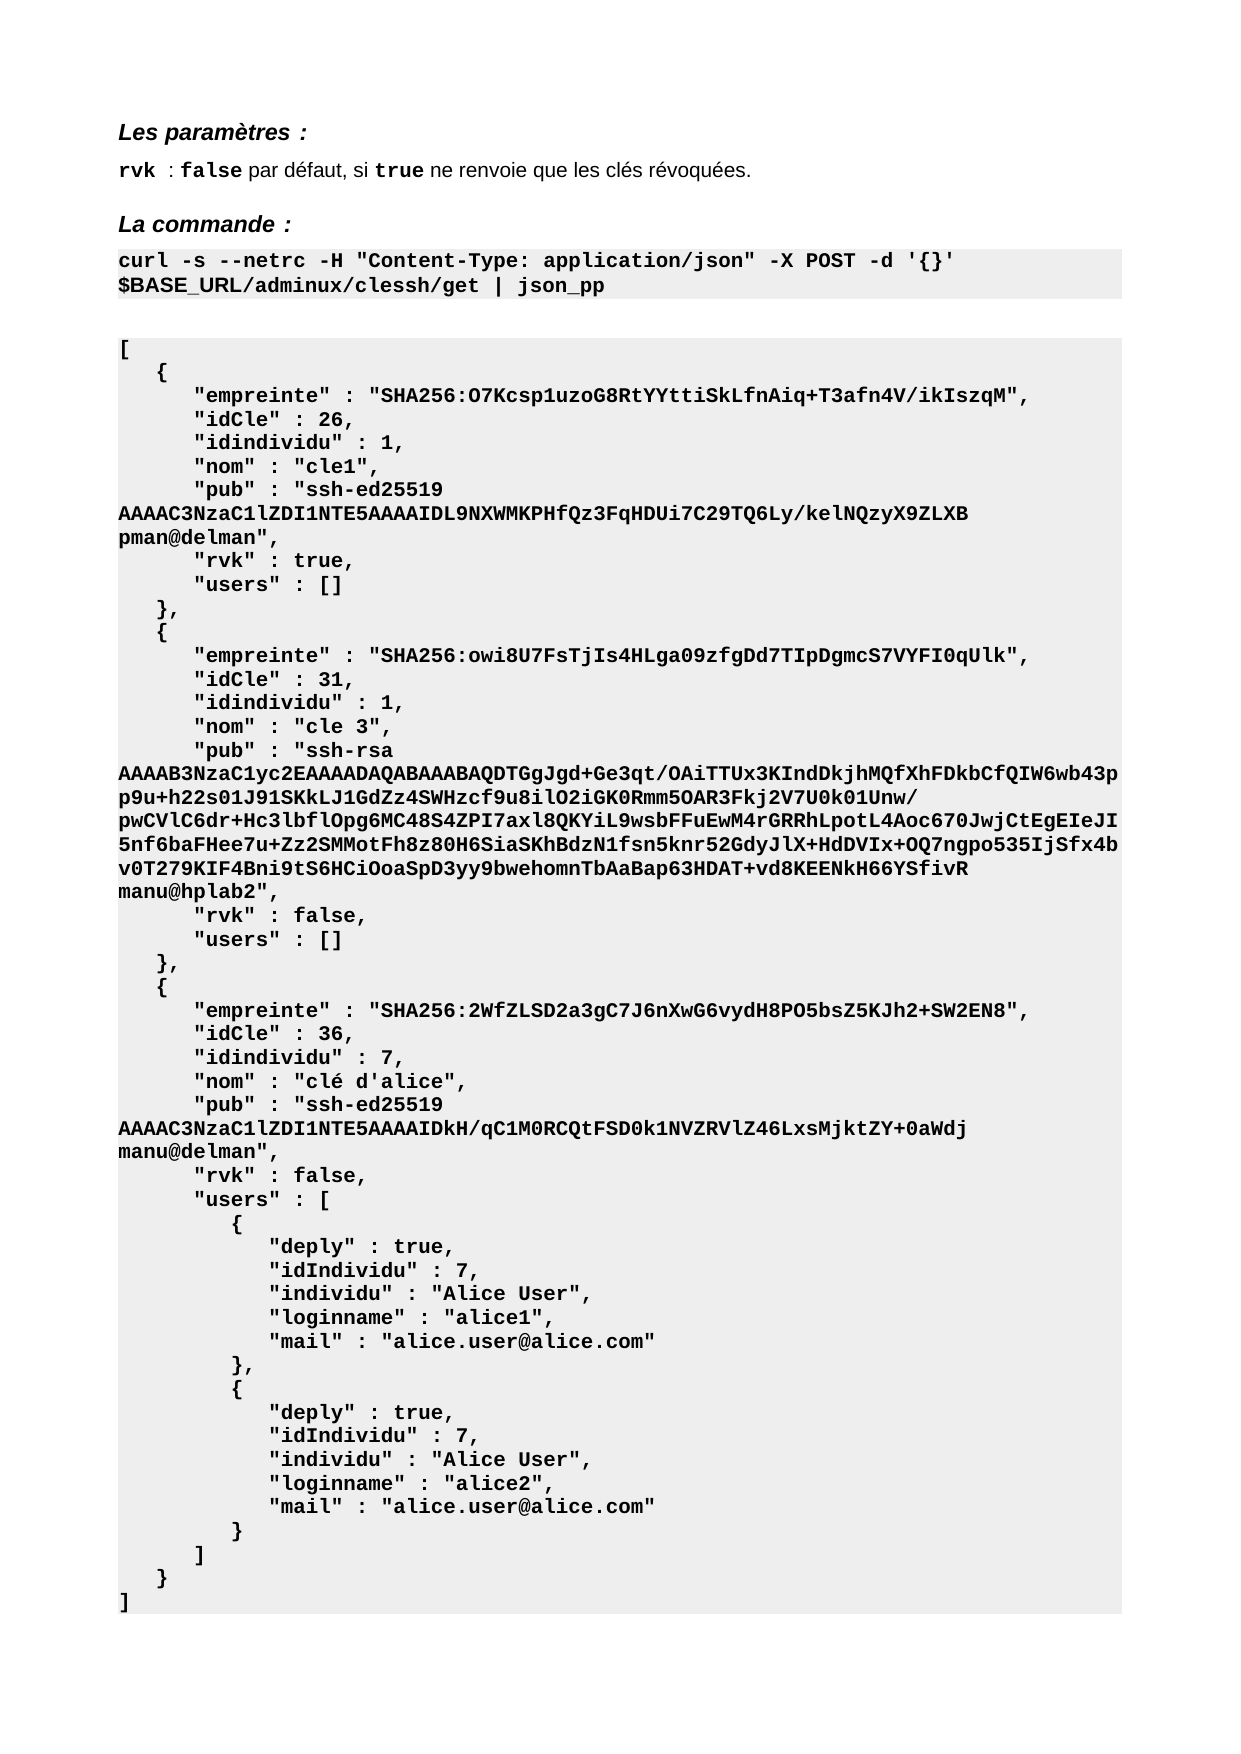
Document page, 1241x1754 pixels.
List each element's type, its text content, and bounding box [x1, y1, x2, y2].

text "users" : [] [118, 574, 1122, 598]
text "rvk" : false, [118, 905, 1122, 929]
text }, [118, 598, 1122, 621]
text }, [118, 952, 1122, 976]
text { [118, 621, 1122, 645]
text "loginname" : "alice2", [118, 1473, 1122, 1496]
text { [118, 1212, 1122, 1236]
text "nom" : "clé d'alice", [118, 1071, 1122, 1094]
text "users" : [] [118, 929, 1122, 952]
text "empreinte" : "SHA256:owi8U7FsTjIs4HLga09zfgDd7TIpDgmcS7VYFI0qUlk", [118, 645, 1122, 669]
text "deply" : true, [118, 1402, 1122, 1425]
text "empreinte" : "SHA256:O7Kcsp1uzoG8RtYYttiSkLfnAiq+T3afn4V/ikIszqM", [118, 385, 1122, 408]
text { [118, 1378, 1122, 1402]
text "idindividu" : 7, [118, 1047, 1122, 1071]
text "rvk" : true, [118, 550, 1122, 574]
text ] [118, 1591, 1122, 1614]
subtitle La commande : [118, 210, 1122, 237]
text "idIndividu" : 7, [118, 1260, 1122, 1283]
text "users" : [ [118, 1189, 1122, 1212]
text }, [118, 1354, 1122, 1378]
text "mail" : "alice.user@alice.com" [118, 1331, 1122, 1354]
text "idindividu" : 1, [118, 692, 1122, 716]
text { [118, 976, 1122, 1000]
text } [118, 1520, 1122, 1543]
text "idIndividu" : 7, [118, 1425, 1122, 1449]
text "pub" : "ssh-ed25519 AAAAC3NzaC1lZDI1NTE5AAAAIDkH/qC1M0RCQtFSD0k1NVZRVlZ46LxsMjktZY+0aWdj manu@delman", [118, 1094, 1122, 1165]
text "pub" : "ssh-ed25519 AAAAC3NzaC1lZDI1NTE5AAAAIDL9NXWMKPHfQz3FqHDUi7C29TQ6Ly/kelNQzyX9ZLXB pman@delman", [118, 479, 1122, 550]
text "individu" : "Alice User", [118, 1449, 1122, 1473]
text "nom" : "cle 3", [118, 716, 1122, 739]
text "nom" : "cle1", [118, 456, 1122, 479]
text "mail" : "alice.user@alice.com" [118, 1496, 1122, 1520]
text "deply" : true, [118, 1236, 1122, 1260]
text ] [118, 1543, 1122, 1567]
text } [118, 1567, 1122, 1591]
subtitle Les paramètres : [118, 118, 1122, 145]
text "idindividu" : 1, [118, 432, 1122, 456]
text "individu" : "Alice User", [118, 1283, 1122, 1307]
text "empreinte" : "SHA256:2WfZLSD2a3gC7J6nXwG6vydH8PO5bsZ5KJh2+SW2EN8", [118, 1000, 1122, 1023]
text curl -s --netrc -H "Content-Type: application/json" -X POST -d '{}' $BASE_URL/adminux/clessh/get | json_pp [118, 249, 1122, 299]
text "idCle" : 36, [118, 1023, 1122, 1047]
text "idCle" : 31, [118, 669, 1122, 692]
text { [118, 361, 1122, 385]
text "idCle" : 26, [118, 408, 1122, 432]
text rvk : false par défaut, si true ne renvoie que les clés révoquées. [118, 157, 1122, 183]
text [ [118, 338, 1122, 361]
text "pub" : "ssh-rsa AAAAB3NzaC1yc2EAAAADAQABAAABAQDTGgJgd+Ge3qt/OAiTTUx3KIndDkjhMQfXhFDkbCfQIW6wb43pp9u+h22s01J91SKkLJ1GdZz4SWHzcf9u8ilO2iGK0Rmm5OAR3Fkj2V7U0k01Unw/pwCVlC6dr+Hc3lbflOpg6MC48S4ZPI7axl8QKYiL9wsbFFuEwM4rGRRhLpotL4Aoc670JwjCtEgEIeJI5nf6baFHee7u+Zz2SMMotFh8z80H6SiaSKhBdzN1fsn5knr52GdyJlX+HdDVIx+OQ7ngpo535IjSfx4bv0T279KIF4Bni9tS6HCiOoaSpD3yy9bwehomnTbAaBap63HDAT+vd8KEENkH66YSfivR manu@hplab2", [118, 739, 1122, 905]
text "loginname" : "alice1", [118, 1307, 1122, 1331]
text "rvk" : false, [118, 1165, 1122, 1189]
